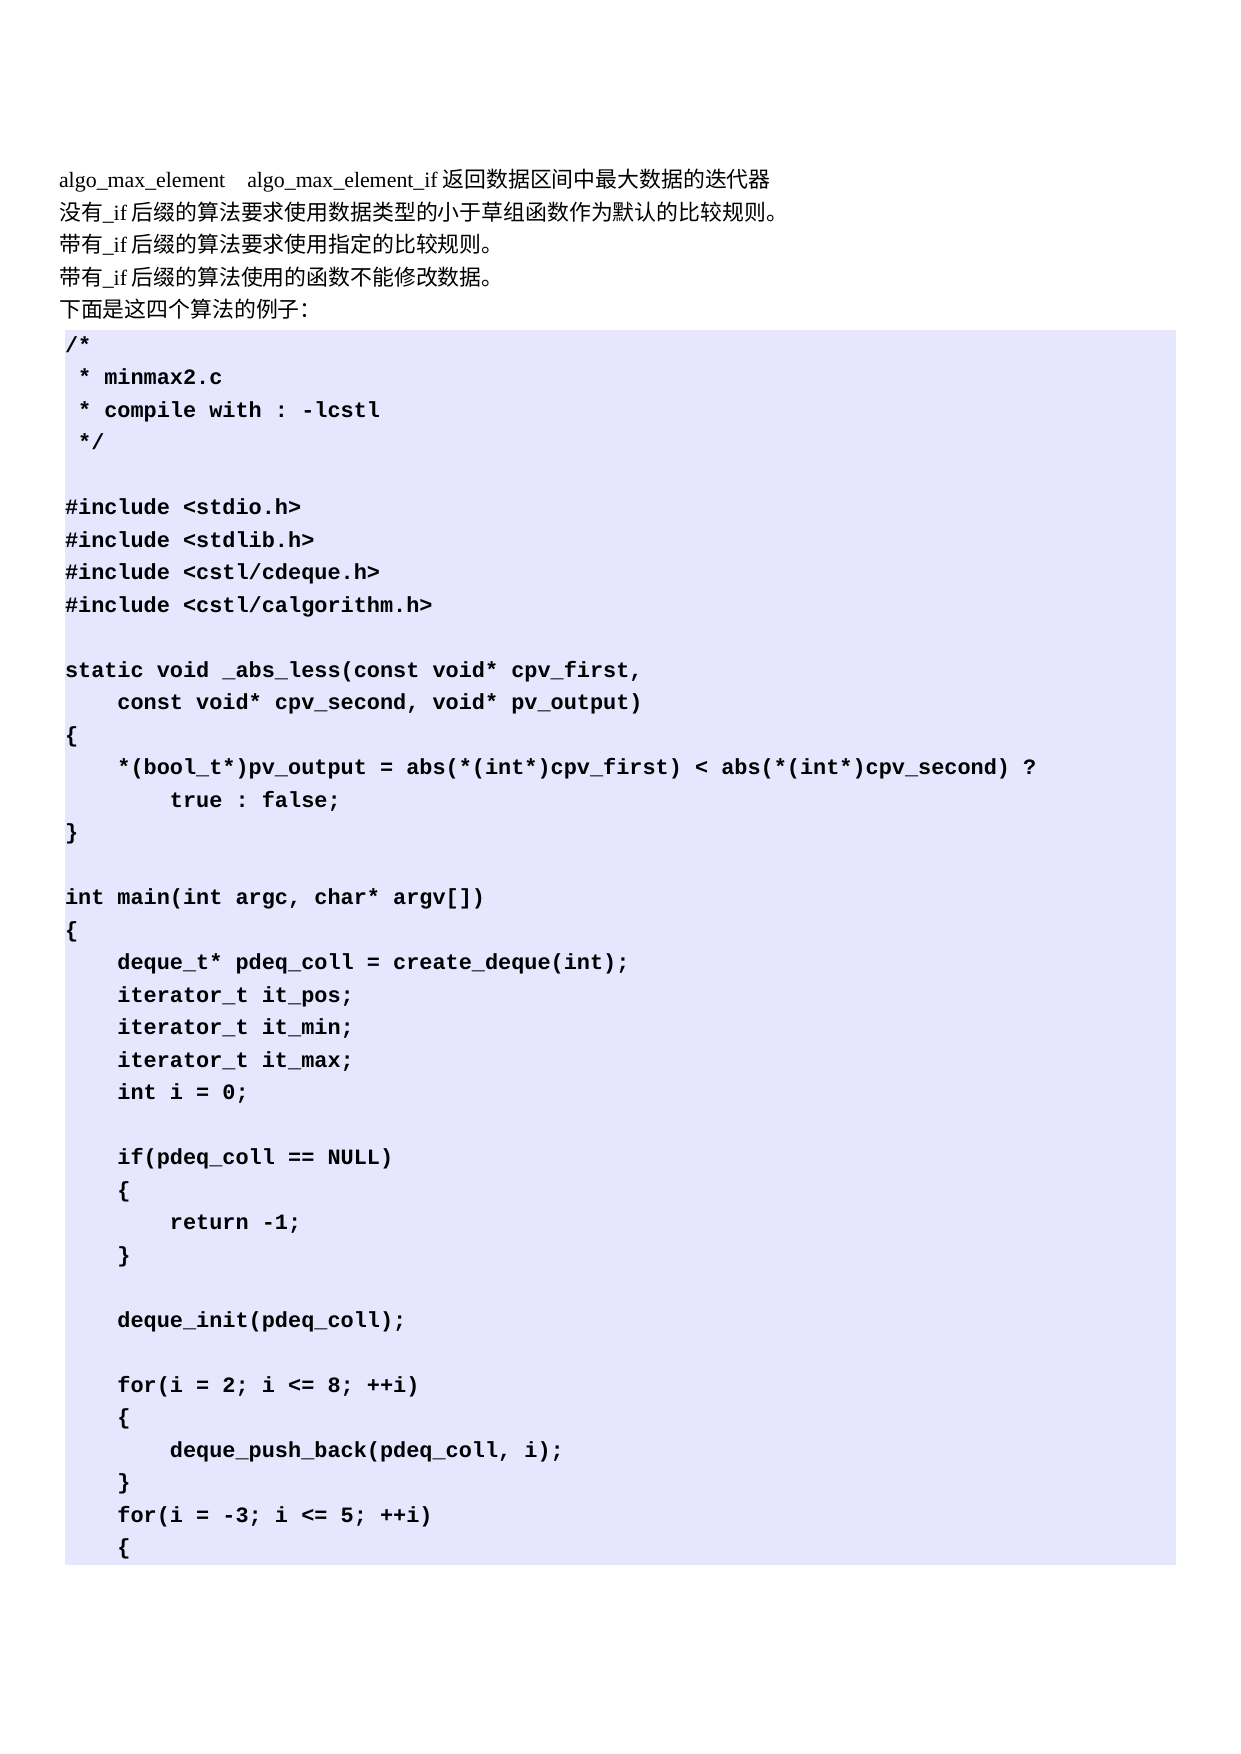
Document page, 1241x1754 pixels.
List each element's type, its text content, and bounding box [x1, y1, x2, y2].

text algo_max_element algo_max_element_if返回数据区间中最大数据的迭代器 [59, 162, 1181, 194]
table_header /* * minmax2.c * compile with : -lcstl */ #include <stdio.h> #include <stdlib.h> #include <cstl/cdeque.h> #include <cstl/calgorithm.h> static void _abs_less(const void* cpv_first, const void* cpv_second, void* pv_output) { *(bool_t*)pv_output = abs(*(int*)cpv_first) < abs(*(int*)cpv_second) ? true : false; } int main(int argc, char* argv[]) { deque_t* pdeq_coll = create_deque(int); iterator_t it_pos; iterator_t it_min; iterator_t it_max; int i = 0; if(pdeq_coll == NULL) { return -1; } deque_init(pdeq_coll); for(i = 2; i <= 8; ++i) { deque_push_back(pdeq_coll, i); } for(i = -3; i <= 5; ++i) { [60, 325, 1181, 1571]
text 下面是这四个算法的例子： [59, 292, 1181, 324]
text 带有_if后缀的算法使用的函数不能修改数据。 [59, 259, 1181, 292]
text 没有_if后缀的算法要求使用数据类型的小于草组函数作为默认的比较规则。 [59, 194, 1181, 227]
text 带有_if后缀的算法要求使用指定的比较规则。 [59, 227, 1181, 259]
